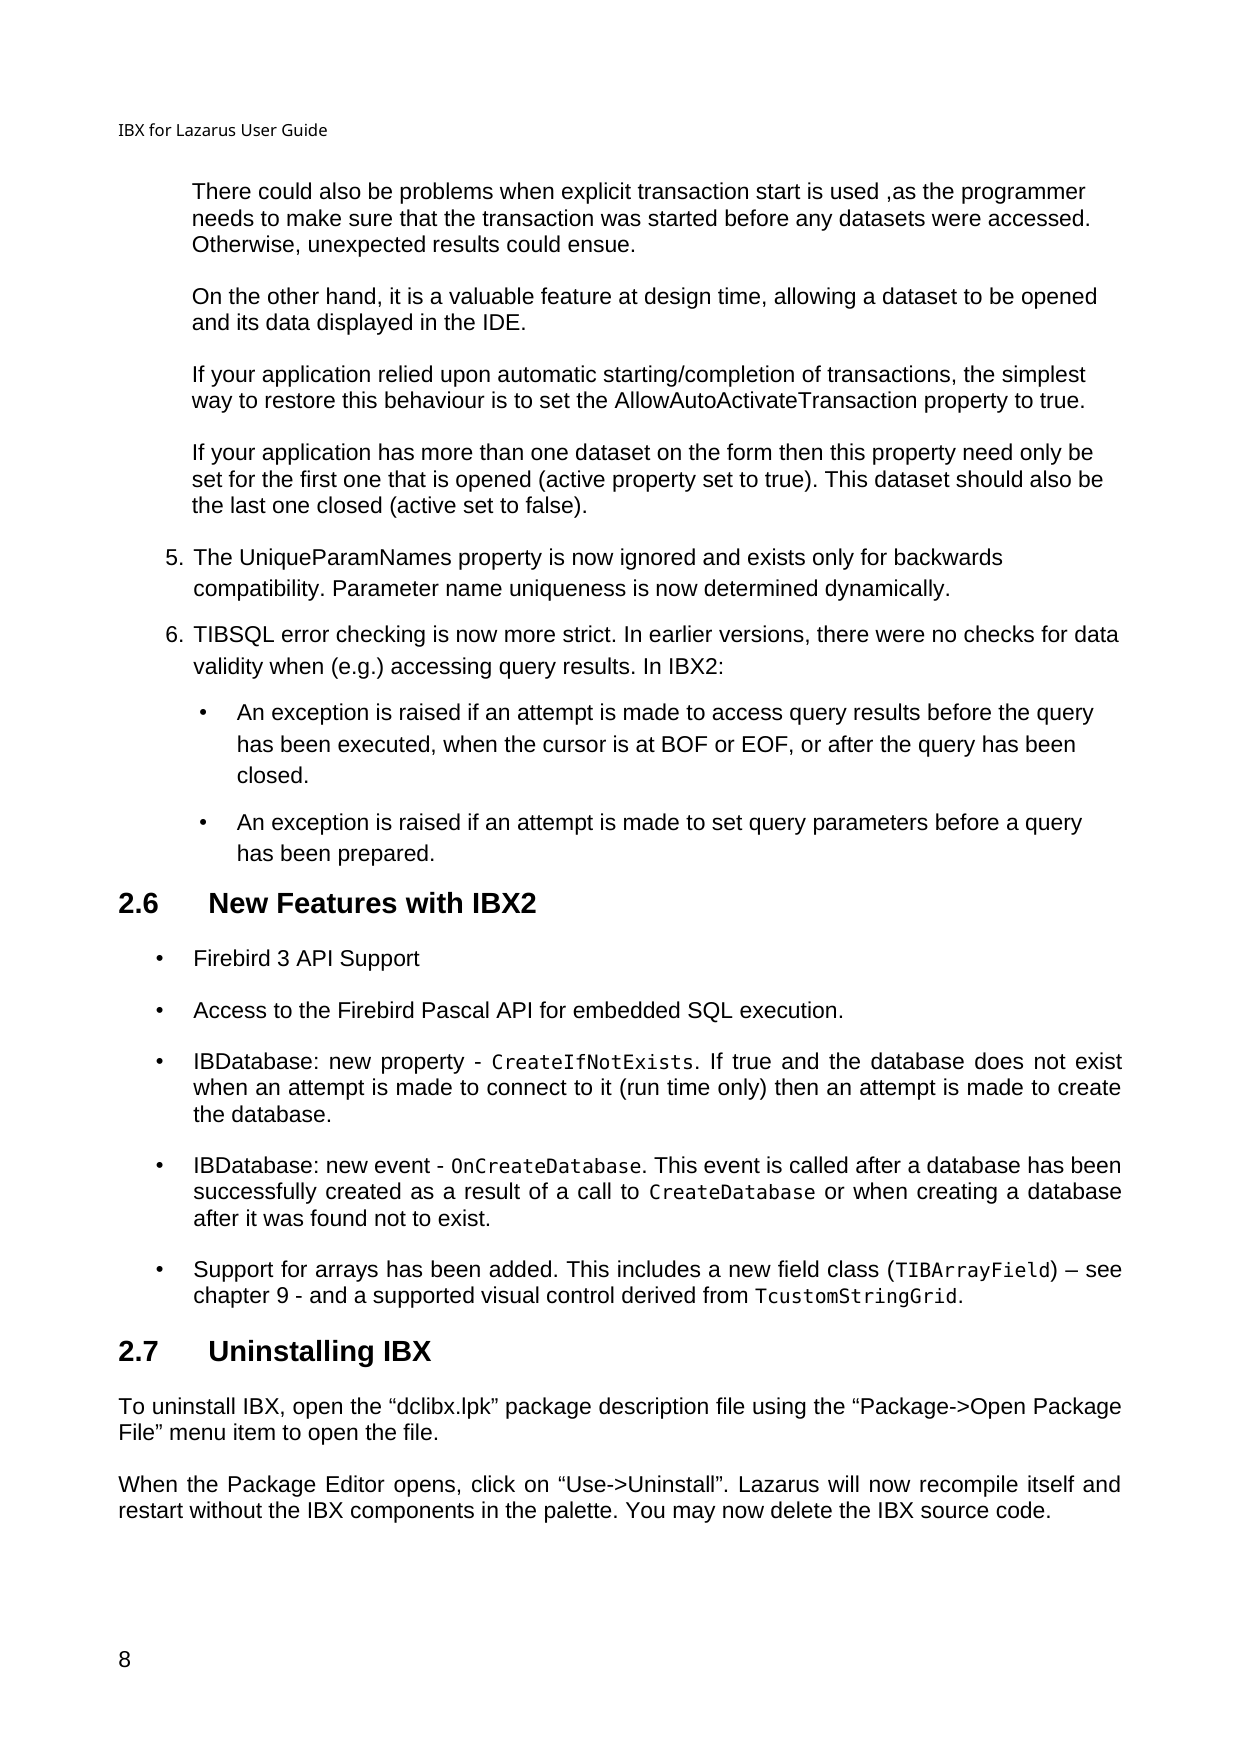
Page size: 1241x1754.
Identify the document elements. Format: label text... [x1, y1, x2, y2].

list Support for arrays has been added. This includes a new field class (TIBArrayField) – see chapter 9 - and a supported visual control derived from TcustomStringGrid. [156, 1256, 1122, 1309]
text There could also be problems when explicit transaction start is used ,as the programmer needs to make sure that the transaction was started before any datasets were accessed. Otherwise, unexpected results could ensue. [192, 178, 1122, 257]
text On the other hand, it is a valuable feature at design time, allowing a dataset to be opened and its data displayed in the IDE. [192, 283, 1122, 335]
text To uninstall IBX, open the “dclibx.lpk” package description file using the “Package->Open Package File” menu item to open the file. [118, 1393, 1122, 1446]
text If your application relied upon automatic starting/completion of transactions, the simplest way to restore this behaviour is to set the AllowAutoActivateTransaction property to true. [192, 361, 1122, 414]
list TIBSQL error checking is now more strict. In earlier versions, there were no checks for data validity when (e.g.) accessing query results. In IBX2: [165, 621, 1122, 679]
list IBDatabase: new event - OnCreateDatabase. This event is called after a database has been successfully created as a result of a call to CreateDatabase or when creating a database after it was found not to exist. [156, 1152, 1122, 1231]
subtitle New Features with IBX2 [118, 886, 1122, 920]
text If your application has more than one dataset on the form then this property need only be set for the first one that is opened (active property set to true). This dataset should also be the last one closed (active set to false). [192, 439, 1122, 518]
list The UniqueParamNames property is now ignored and exists only for backwards compatibility. Parameter name uniqueness is now determined dynamically. [165, 544, 1122, 602]
subtitle Uninstalling IBX [118, 1334, 1122, 1367]
list Access to the Firebird Pascal API for embedded SQL execution. [156, 997, 1122, 1023]
list An exception is raised if an attempt is made to access query results before the query has been executed, when the cursor is at BOF or EOF, or after the query has been closed. [199, 699, 1122, 789]
text When the Package Editor opens, click on “Use->Uninstall”. Lazarus will now recompile itself and restart without the IBX components in the palette. You may now delete the IBX source code. [118, 1471, 1122, 1523]
list An exception is raised if an attempt is made to set query parameters before a query has been prepared. [199, 808, 1122, 866]
list IBDatabase: new property - CreateIfNotExists. If true and the database does not exist when an attempt is made to connect to it (run time only) then an attempt is made to create the database. [156, 1048, 1122, 1127]
list Firebird 3 API Support [156, 945, 1122, 972]
